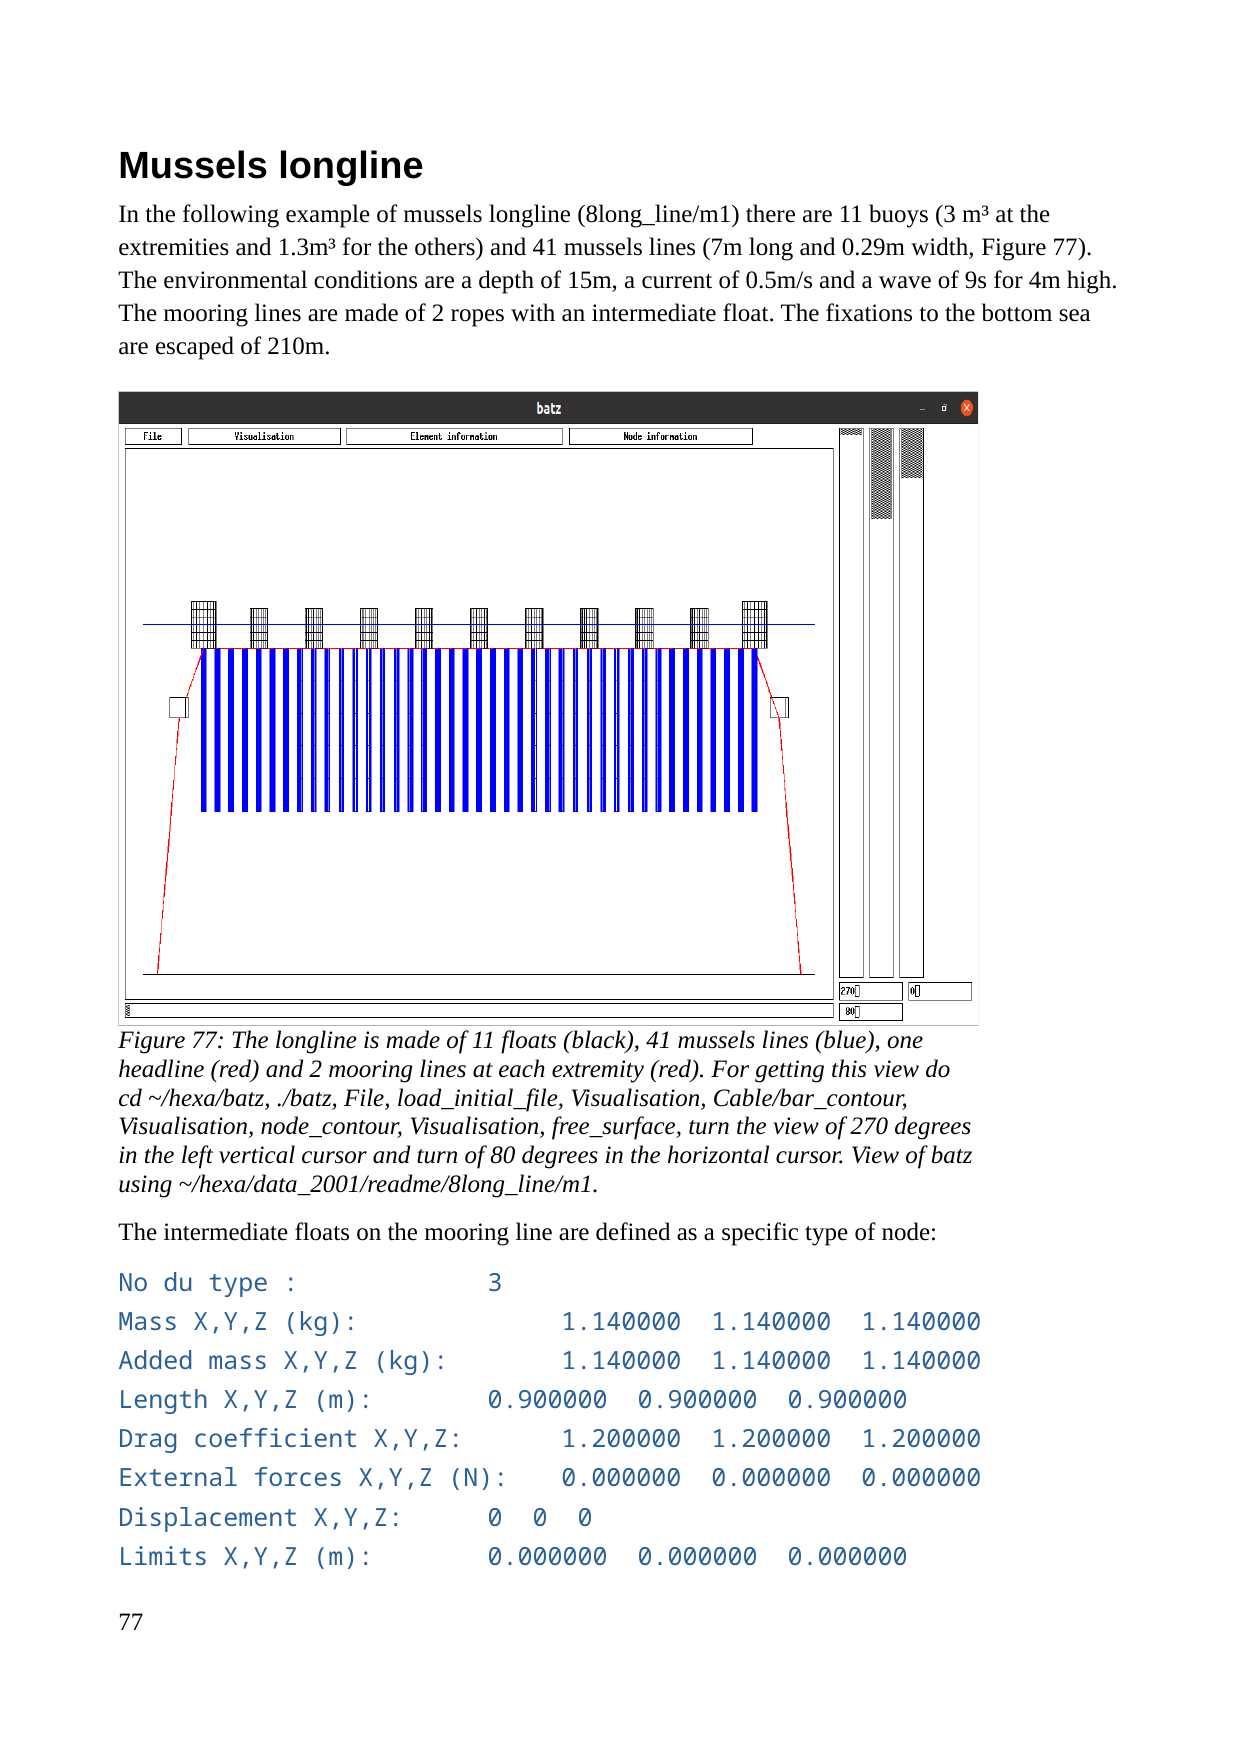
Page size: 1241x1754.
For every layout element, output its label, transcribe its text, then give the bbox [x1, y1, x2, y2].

text Limits X,Y,Z (m): 0.000000 0.000000 0.000000 [118, 1538, 1122, 1572]
text Displacement X,Y,Z: 0 0 0 [118, 1499, 1122, 1533]
text Mass X,Y,Z (kg): 1.140000 1.140000 1.140000 [118, 1303, 1122, 1337]
text Length X,Y,Z (m): 0.900000 0.900000 0.900000 [118, 1382, 1122, 1416]
picture [118, 391, 979, 1026]
text No du type : 3 [118, 1264, 1122, 1298]
text Drag coefficient X,Y,Z: 1.200000 1.200000 1.200000 [118, 1421, 1122, 1455]
subtitle Mussels longline [118, 143, 1122, 187]
text External forces X,Y,Z (N): 0.000000 0.000000 0.000000 [118, 1460, 1122, 1494]
text In the following example of mussels longline (8long_line/m1) there are 11 buoys (3 m³ at the extremities and 1.3m³ for the others) and 41 mussels lines (7m long and 0.29m width, Figure 77). The environmental conditions are a depth of 15m, a current of 0.5m/s and a wave of 9s for 4m high. The mooring lines are made of 2 ropes with an intermediate float. The fixations to the bottom sea are escaped of 210m. [118, 199, 1122, 360]
text The intermediate floats on the mooring line are defined as a specific type of node: [118, 1217, 1122, 1245]
text Figure 77: The longline is made of 11 floats (black), 41 mussels lines (blue), one headline (red) and 2 mooring lines at each extremity (red). For getting this view do cd ~/hexa/batz, ./batz, File, load_initial_file, Visualisation, Cable/bar_contour, Visualisation, node_contour, Visualisation, free_surface, turn the view of 270 degrees in the left vertical cursor and turn of 80 degrees in the horizontal cursor. View of batz using ~/hexa/data_2001/readme/8long_line/m1. [118, 1026, 978, 1198]
text Added mass X,Y,Z (kg): 1.140000 1.140000 1.140000 [118, 1342, 1122, 1377]
